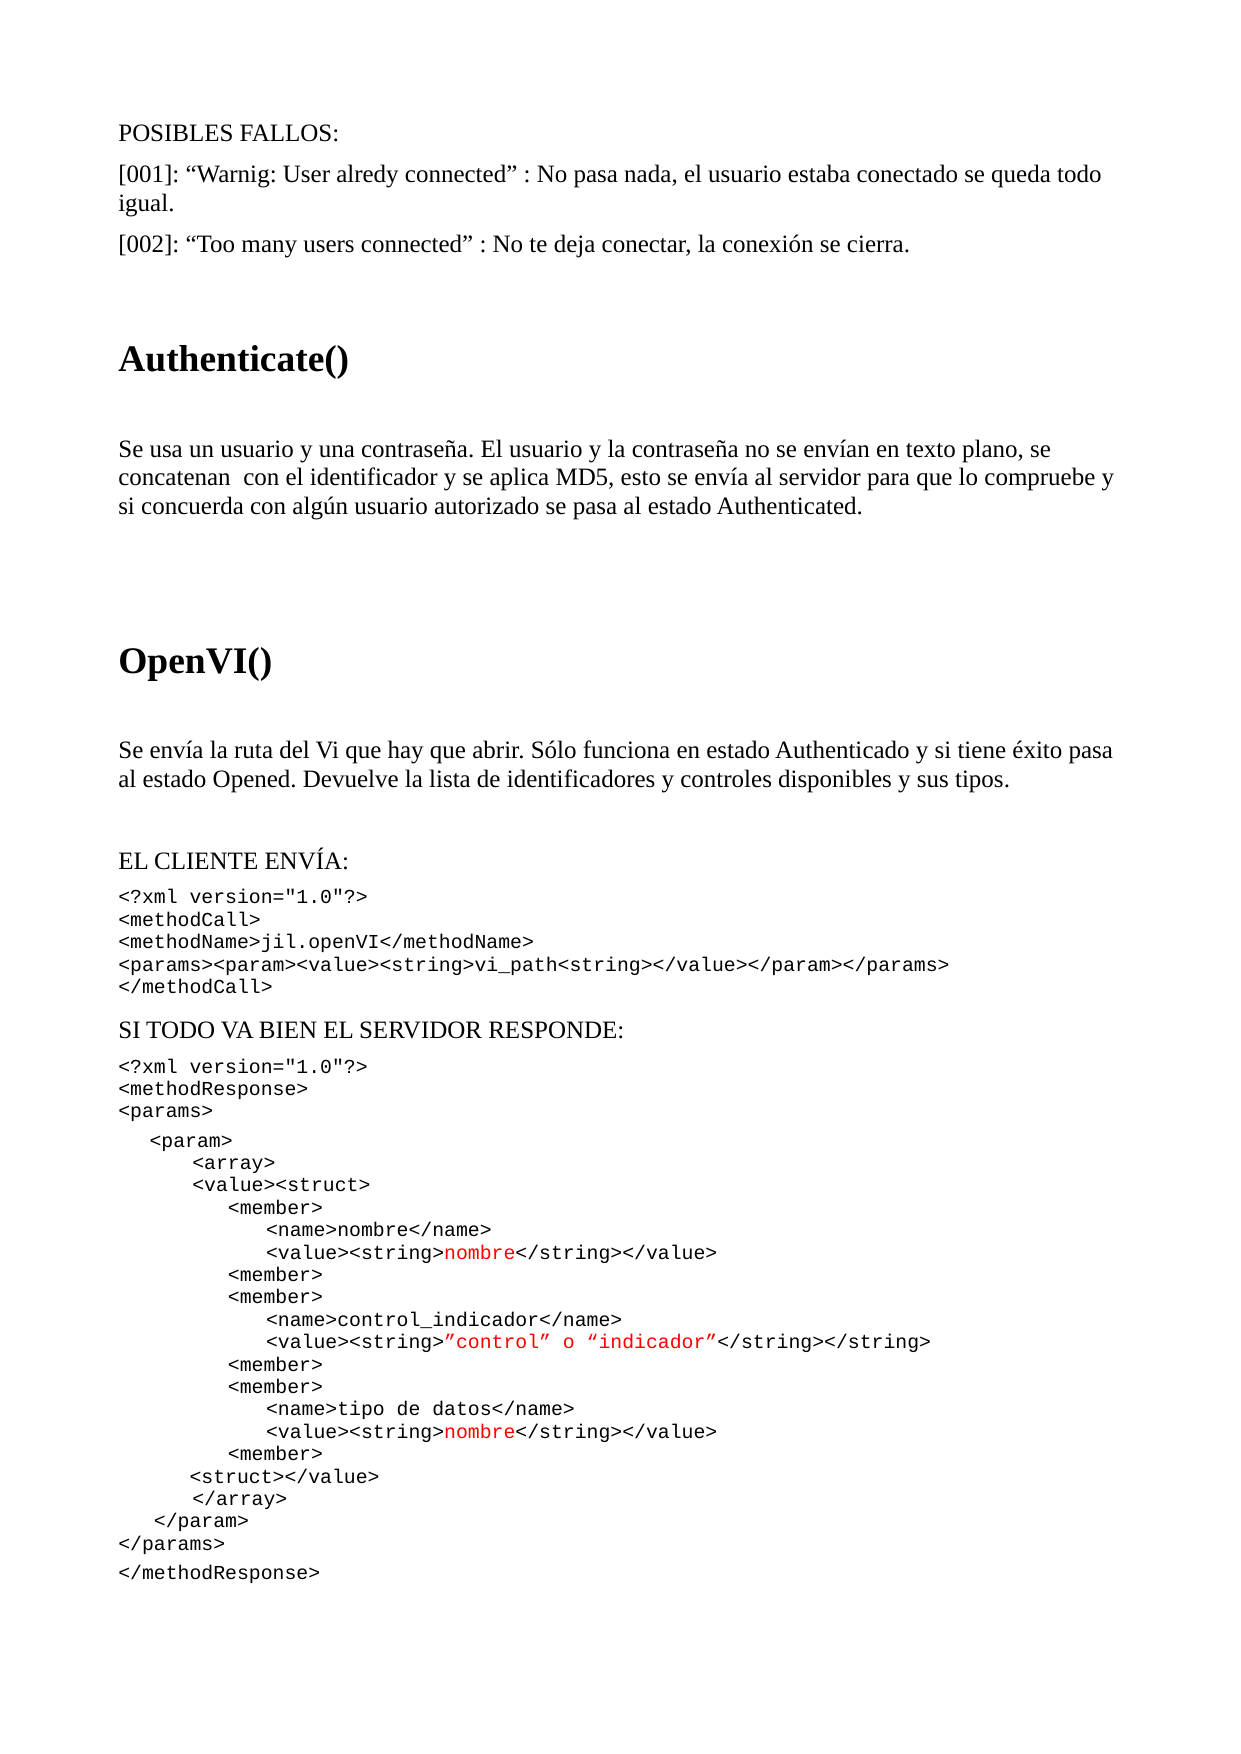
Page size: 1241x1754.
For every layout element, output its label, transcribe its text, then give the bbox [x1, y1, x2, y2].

text <member> [118, 1198, 1122, 1220]
text <member> [118, 1444, 1122, 1467]
text <value><string>”control” o “indicador”</string></string> [118, 1332, 1122, 1354]
text <methodResponse> [118, 1079, 1122, 1101]
text SI TODO VA BIEN EL SERVIDOR RESPONDE: [118, 1015, 1122, 1044]
subtitle OpenVI() [118, 638, 1122, 681]
text <methodName>jil.openVI</methodName> [118, 932, 1122, 955]
text [001]: “Warnig: User alredy connected” : No pasa nada, el usuario estaba conectado se queda todo igual. [118, 159, 1122, 217]
text </param> [118, 1511, 1122, 1534]
text </methodResponse> [118, 1556, 1122, 1585]
text Se usa un usuario y una contraseña. El usuario y la contraseña no se envían en texto plano, se concatenan con el identificador y se aplica MD5, esto se envía al servidor para que lo compruebe y si concuerda con algún usuario autorizado se pasa al estado Authenticated. [118, 434, 1122, 520]
text </array> [118, 1489, 1122, 1511]
text <params><param><value><string>vi_path<string></value></param></params> [118, 955, 1122, 977]
text Se envía la ruta del Vi que hay que abrir. Sólo funciona en estado Authenticado y si tiene éxito pasa al estado Opened. Devuelve la lista de identificadores y controles disponibles y sus tipos. [118, 735, 1122, 792]
text <value><string>nombre</string></value> [118, 1243, 1122, 1265]
text <name>nombre</name> [118, 1220, 1122, 1243]
text <name>control_indicador</name> [118, 1310, 1122, 1332]
subtitle Authenticate() [118, 337, 1122, 380]
text <value><string>nombre</string></value> [118, 1422, 1122, 1444]
text <member> [118, 1377, 1122, 1399]
text <?xml version="1.0"?> [118, 887, 1122, 910]
text <member> [118, 1354, 1122, 1377]
text <methodCall> [118, 910, 1122, 932]
text <member> [118, 1265, 1122, 1287]
text <param> [118, 1124, 1122, 1153]
text <value><struct> [118, 1175, 1122, 1198]
text <struct></value> [118, 1467, 1122, 1489]
text <member> [118, 1287, 1122, 1310]
text </methodCall> [118, 977, 1122, 999]
text [002]: “Too many users connected” : No te deja conectar, la conexión se cierra. [118, 229, 1122, 258]
text POSIBLES FALLOS: [118, 118, 1122, 147]
text </params> [118, 1534, 1122, 1556]
text <name>tipo de datos</name> [118, 1399, 1122, 1422]
text <array> [118, 1153, 1122, 1175]
text <?xml version="1.0"?> [118, 1057, 1122, 1079]
text <params> [118, 1101, 1122, 1124]
text EL CLIENTE ENVÍA: [118, 846, 1122, 875]
